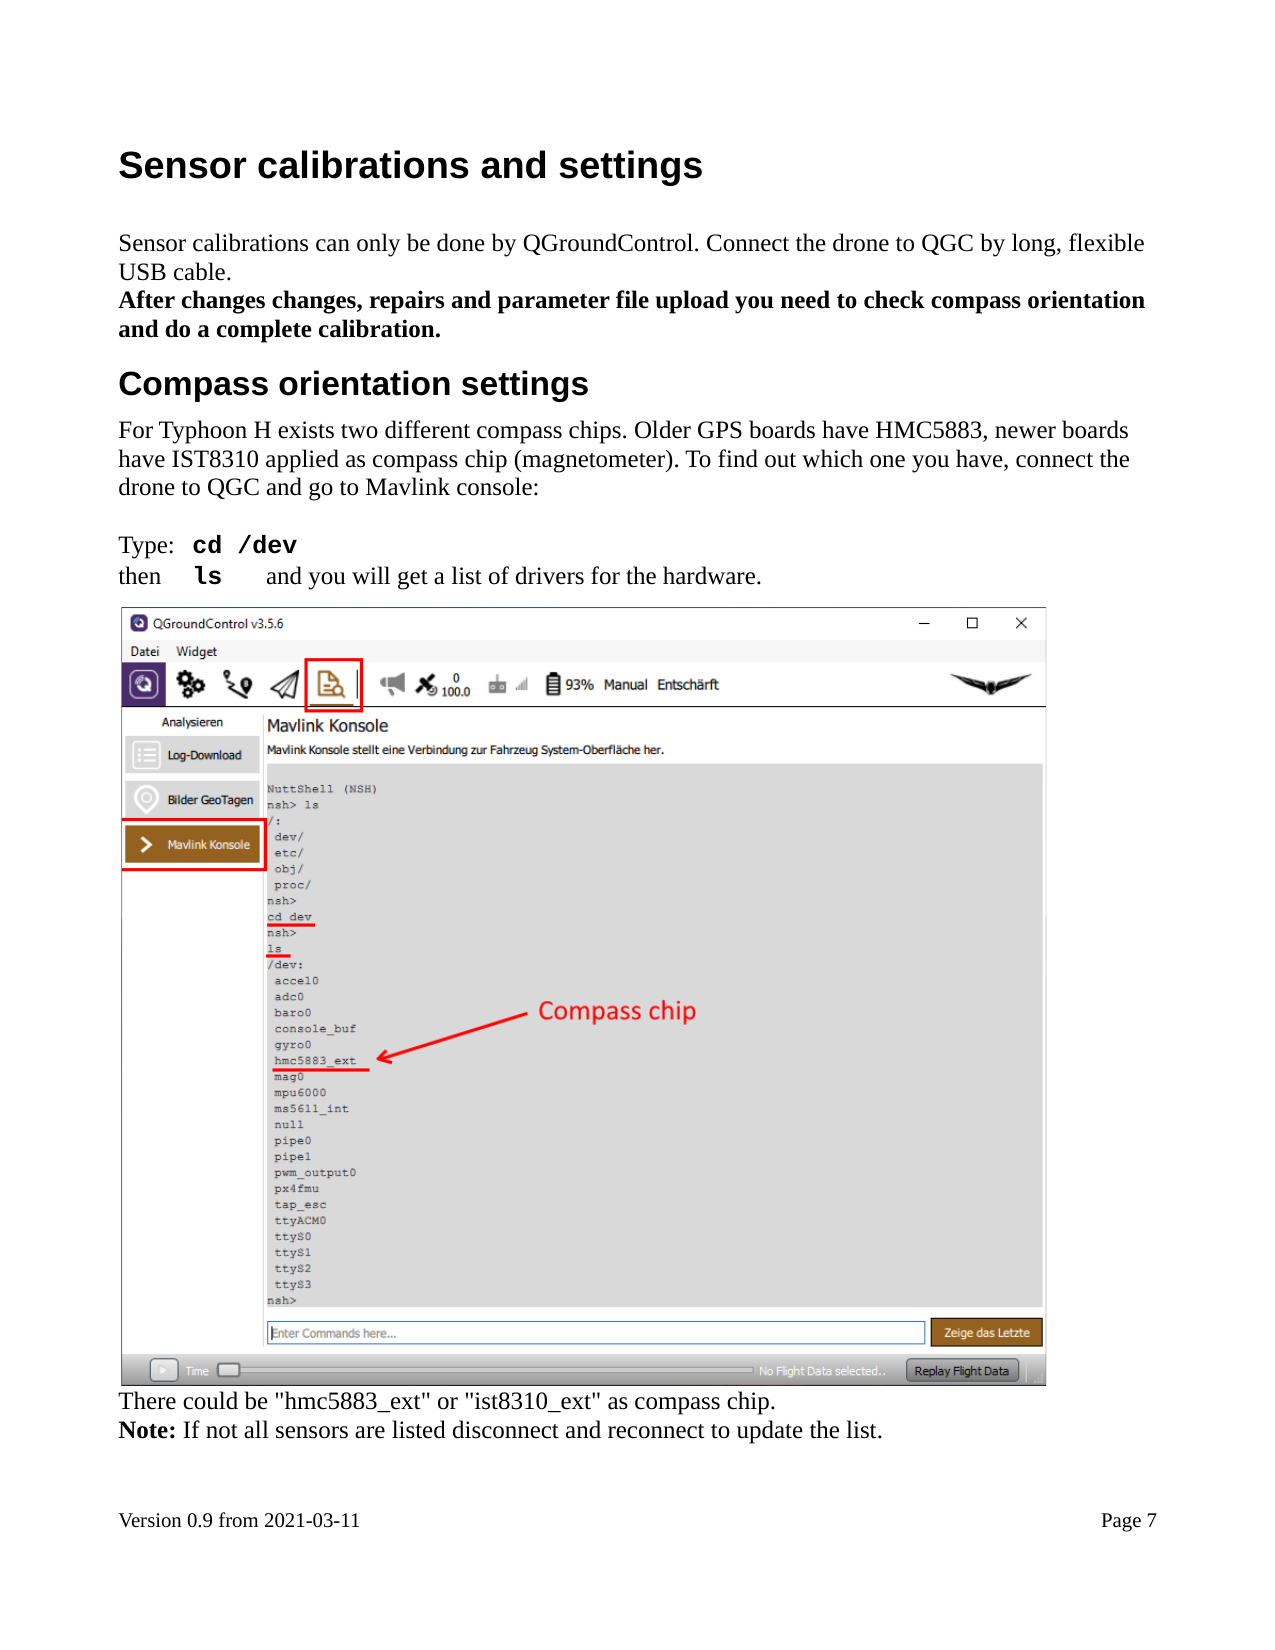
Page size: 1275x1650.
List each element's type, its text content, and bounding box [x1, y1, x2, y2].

picture [121, 607, 1047, 1386]
text then ls and you will get a list of drivers for the hardware. [118, 561, 1157, 592]
text Sensor calibrations can only be done by QGroundControl. Connect the drone to QGC by long, flexible USB cable. [118, 228, 1157, 286]
subtitle Compass orientation settings [118, 364, 1157, 402]
text Type: cd /dev [118, 530, 1157, 561]
text After changes changes, repairs and parameter file upload you need to check compass orientation and do a complete calibration. [118, 286, 1157, 343]
text There could be "hmc5883_ext" or "ist8310_ext" as compass chip. [118, 592, 1157, 1415]
subtitle Sensor calibrations and settings [118, 143, 1157, 187]
text Note: If not all sensors are listed disconnect and reconnect to update the list. [118, 1415, 1157, 1443]
text For Typhoon H exists two different compass chips. Older GPS boards have HMC5883, newer boards have IST8310 applied as compass chip (magnetometer). To find out which one you have, connect the drone to QGC and go to Mavlink console: [118, 415, 1157, 501]
